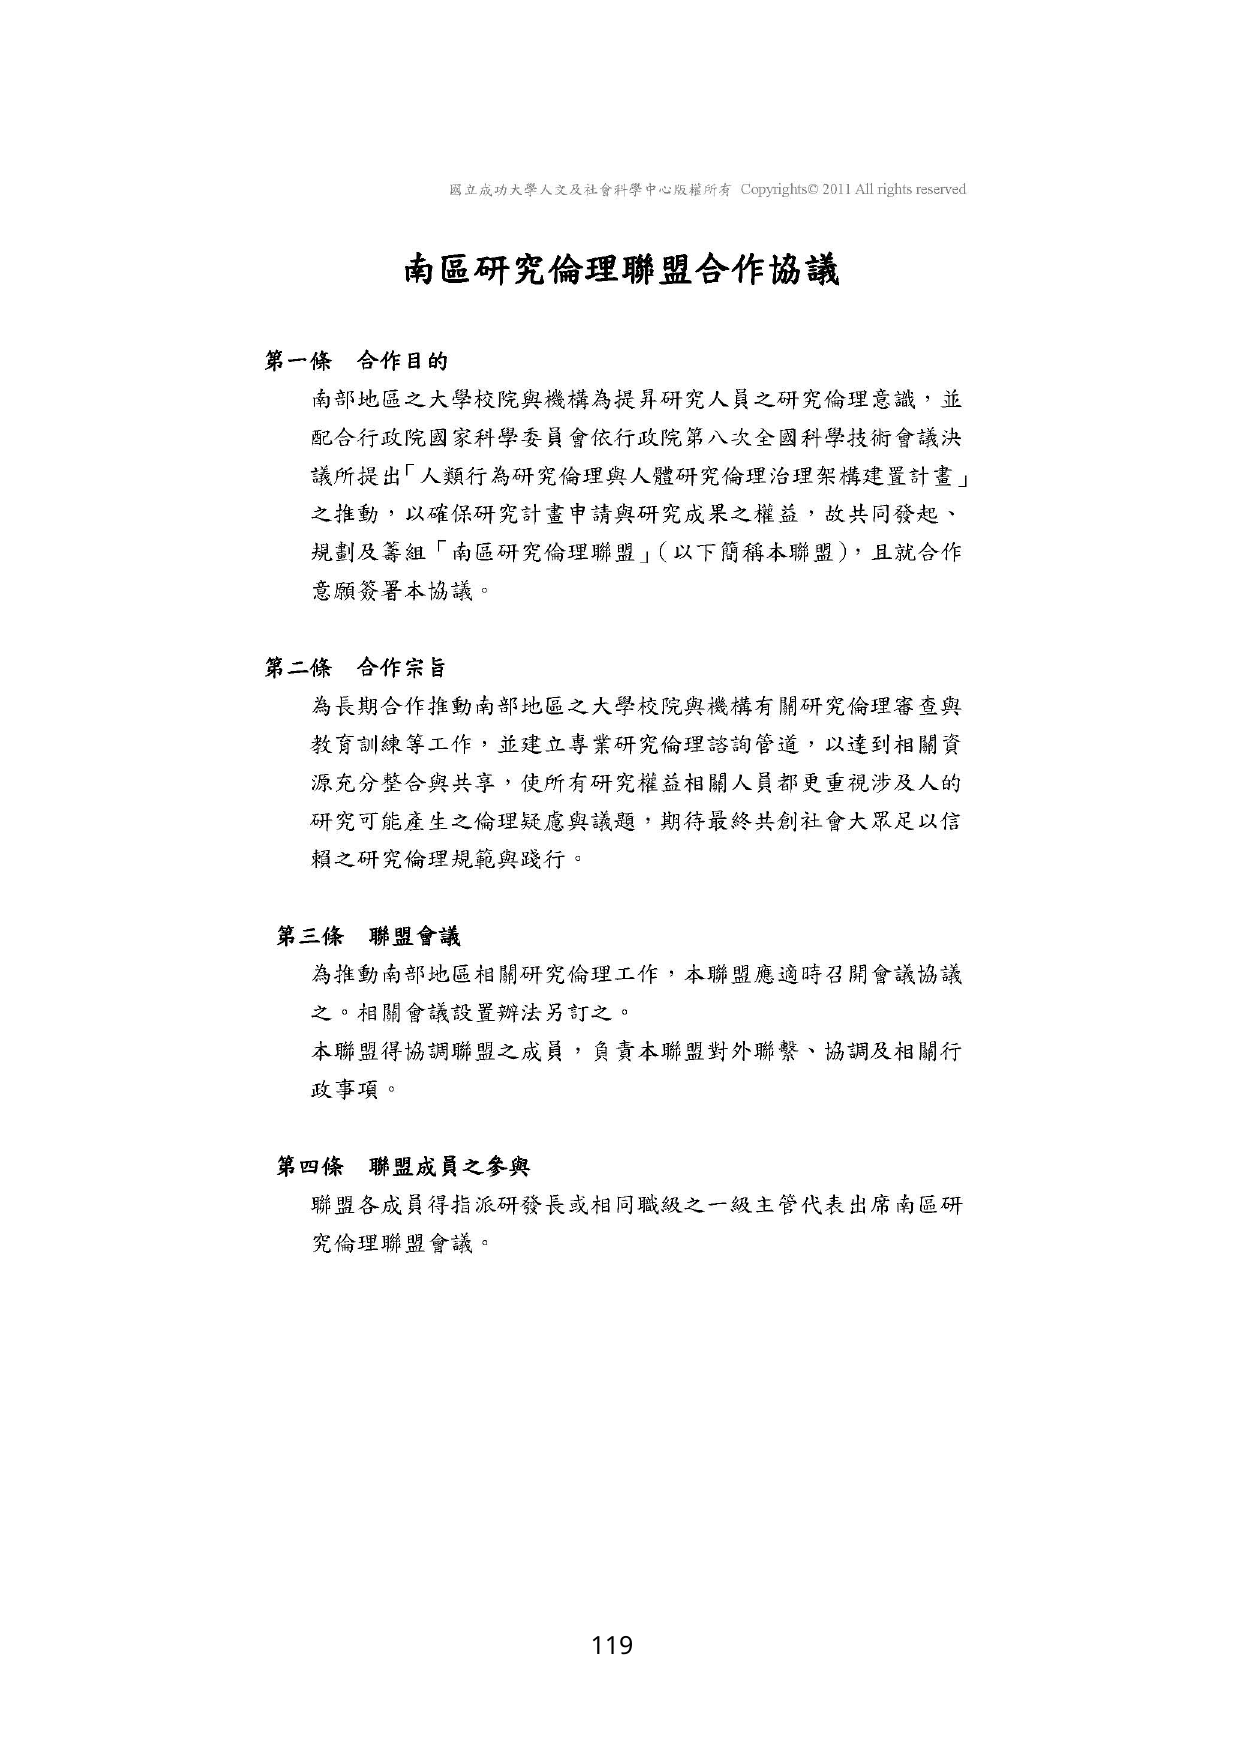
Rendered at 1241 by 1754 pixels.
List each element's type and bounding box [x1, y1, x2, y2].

picture [124, 118, 1116, 1522]
